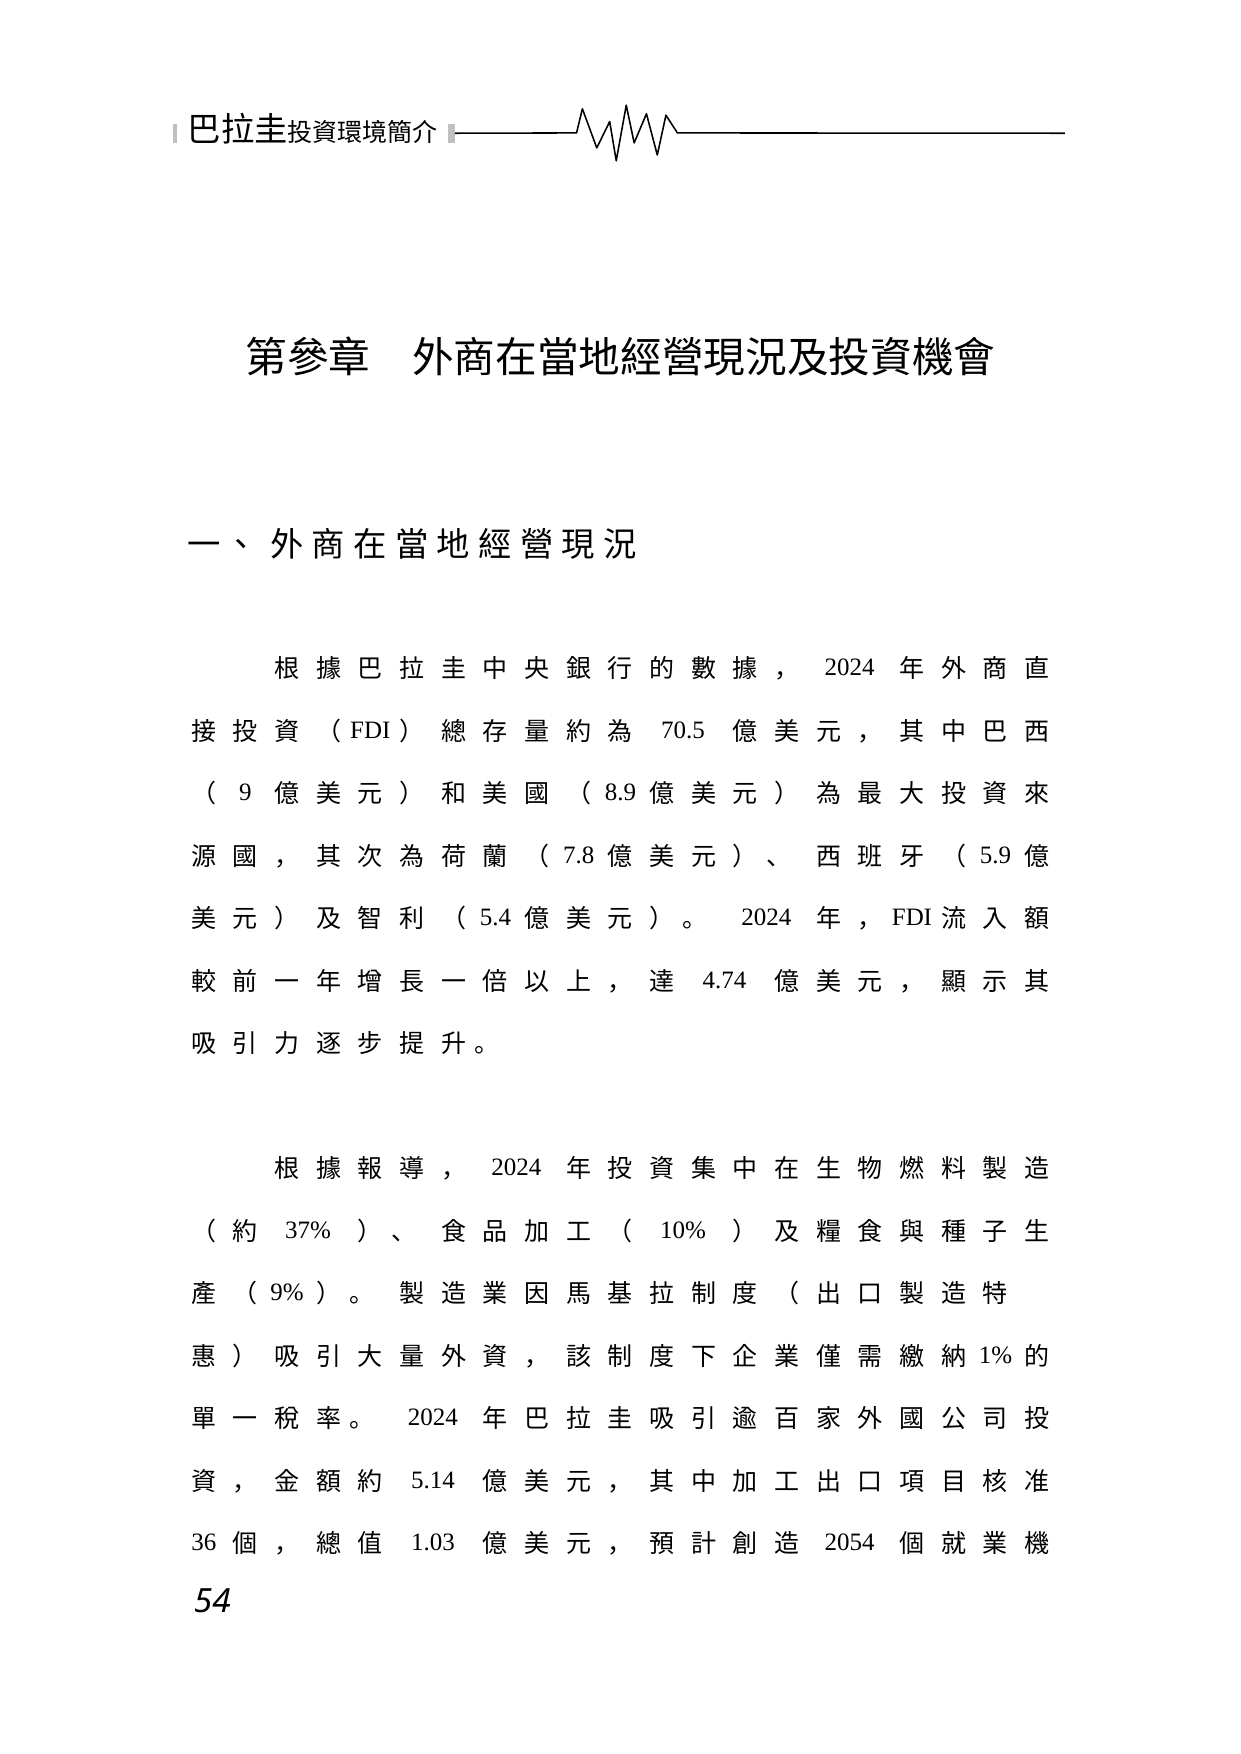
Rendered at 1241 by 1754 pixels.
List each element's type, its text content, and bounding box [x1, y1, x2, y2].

text 根據報導，2024年投資集中在生物燃料製造（約37%）、食品加工（10%）及糧食與種子生產（9%）。製造業因馬基拉制度（出口製造特惠）吸引大量外資，該制度下企業僅需繳納1%的單一稅率。2024年巴拉圭吸引逾百家外國公司投資，金額約5.14億美元，其中加工出口項目核准36個，總值1.03億美元，預計創造2054個就業機 [183, 1125, 1058, 1563]
text 一、外商在當地經營現況 [183, 500, 1058, 563]
text 根據巴拉圭中央銀行的數據，2024年外商直接投資（FDI）總存量約為70.5億美元，其中巴西（9億美元）和美國（8.9億美元）為最大投資來源國，其次為荷蘭（7.8億美元）、西班牙（5.9億美元）及智利（5.4億美元）。2024年，FDI流入額較前一年增長一倍以上，達4.74億美元，顯示其吸引力逐步提升。 [183, 625, 1058, 1063]
text 第參章 外商在當地經營現況及投資機會 [183, 313, 1058, 375]
